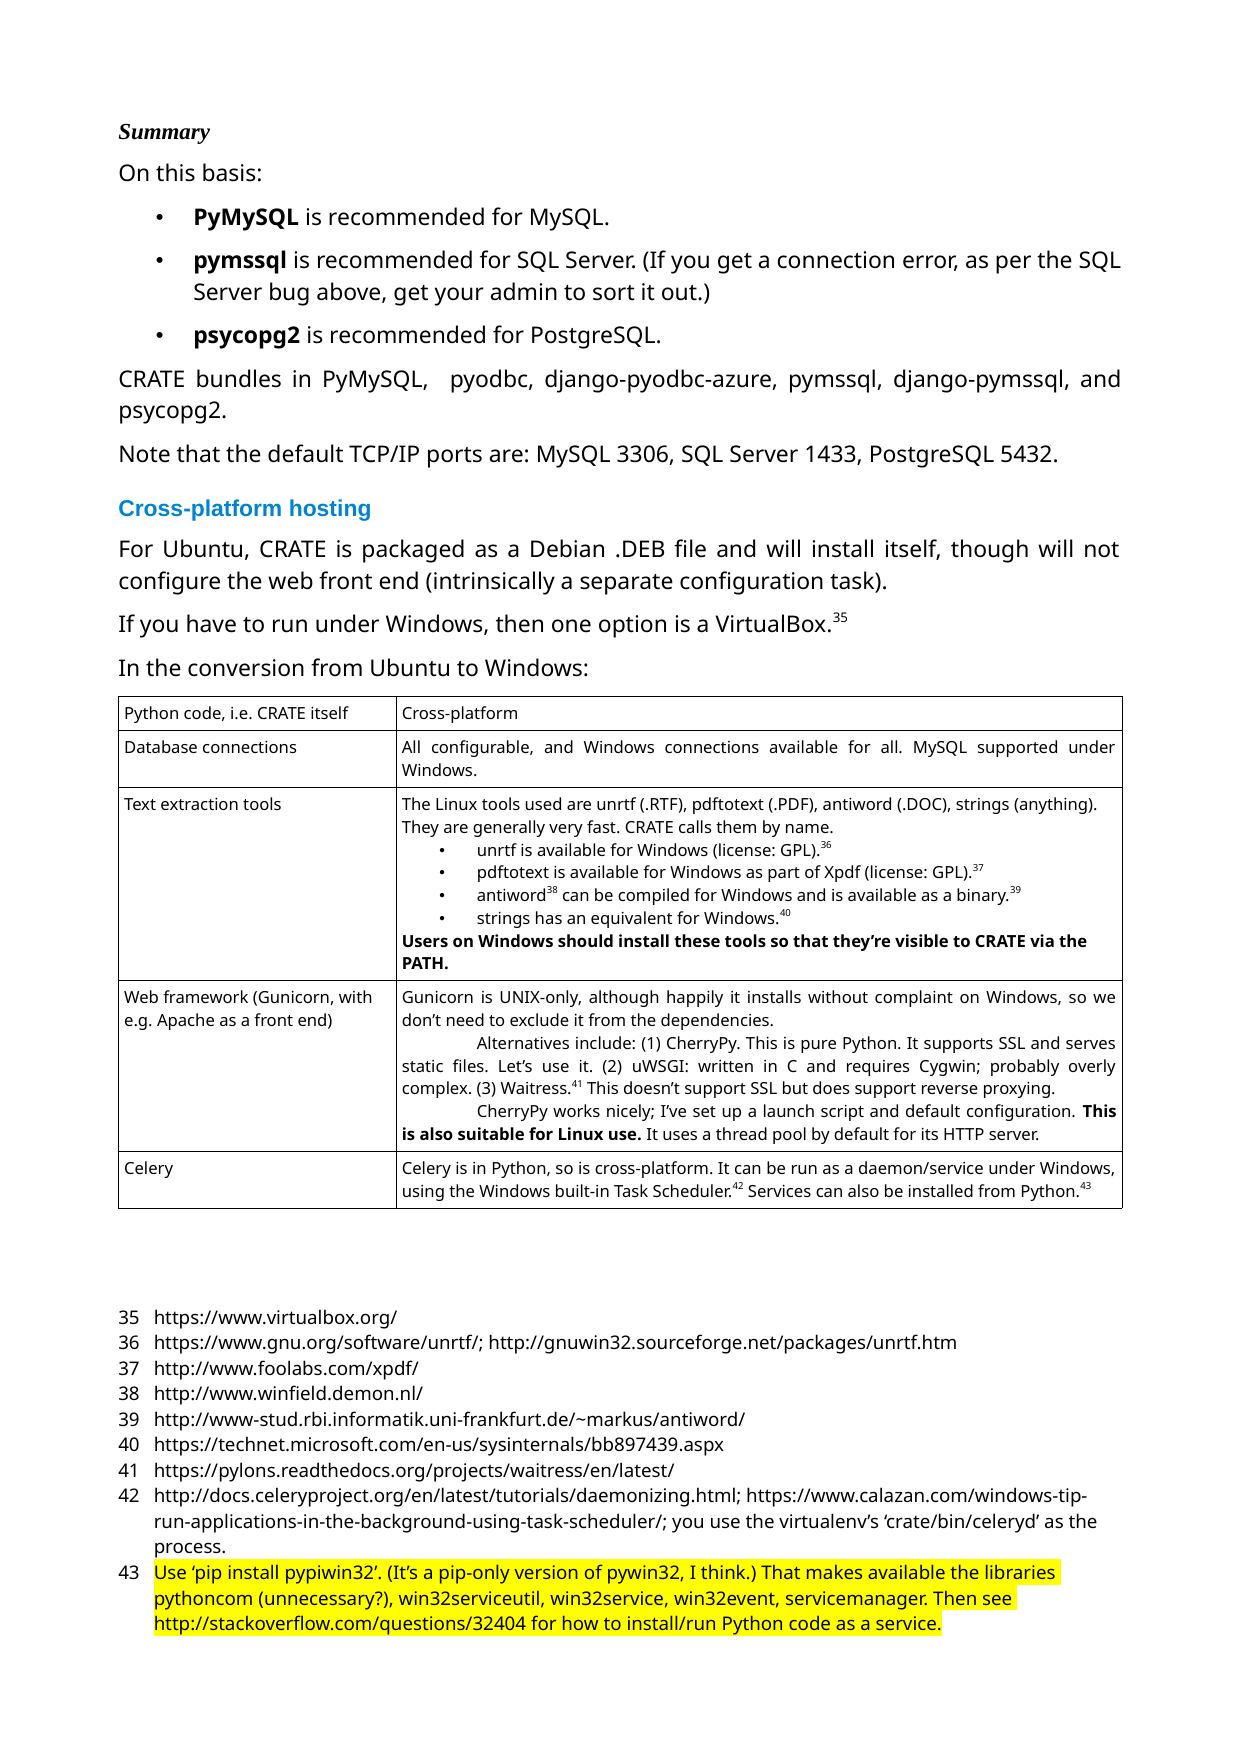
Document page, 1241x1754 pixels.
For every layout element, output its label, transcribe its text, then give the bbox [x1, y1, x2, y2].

table_cell Web framework (Gunicorn, with e.g. Apache as a front end) [119, 981, 396, 1151]
table_cell Database connections [119, 731, 396, 787]
table_cell Text extraction tools [119, 788, 396, 980]
subtitle Summary [118, 118, 1122, 144]
table_cell Celery [119, 1152, 396, 1208]
table_cell All configurable, and Windows connections available for all. MySQL supported under Windows. [397, 731, 1122, 787]
text https://www.virtualbox.org/ [118, 1304, 1122, 1329]
table_header Python code, i.e. CRATE itself [119, 697, 396, 730]
text If you have to run under Windows, then one option is a VirtualBox. [118, 608, 1122, 639]
list psycopg2 is recommended for PostgreSQL. [156, 319, 1122, 351]
text Note that the default TCP/IP ports are: MySQL 3306, SQL Server 1433, PostgreSQL 5432. [118, 438, 1122, 469]
table_cell The Linux tools used are unrtf (.RTF), pdftotext (.PDF), antiword (.DOC), strings (anything). They are generally very fast. CRATE calls them by name. unrtf is available for Windows (license: GPL). pdftotext is available for Windows as part of Xpdf (license: GPL). antiword can be compiled for Windows and is available as a binary. strings has an equivalent for Windows. Users on Windows should install these tools so that they’re visible to CRATE via the PATH. [397, 788, 1122, 980]
list PyMySQL is recommended for MySQL. [156, 201, 1122, 232]
table_header Cross-platform [397, 697, 1122, 730]
text In the conversion from Ubuntu to Windows: [118, 652, 1122, 683]
text On this basis: [118, 157, 1122, 188]
subtitle Cross-platform hosting [118, 494, 1122, 521]
table_cell Gunicorn is UNIX-only, although happily it installs without complaint on Windows, so we don’t need to exclude it from the dependencies. Alternatives include: (1) CherryPy. This is pure Python. It supports SSL and serves static files. Let’s use it. (2) uWSGI: written in C and requires Cygwin; probably overly complex. (3) Waitress. This doesn’t support SSL but does support reverse proxying. CherryPy works nicely; I’ve set up a launch script and default configuration. This is also suitable for Linux use. It uses a thread pool by default for its HTTP server. [397, 981, 1122, 1151]
table_cell Celery is in Python, so is cross-platform. It can be run as a daemon/service under Windows, using the Windows built-in Task Scheduler. Services can also be installed from Python. [397, 1152, 1122, 1208]
list pymssql is recommended for SQL Server. (If you get a connection error, as per the SQL Server bug above, get your admin to sort it out.) [156, 244, 1122, 307]
text CRATE bundles in PyMySQL, pyodbc, django-pyodbc-azure, pymssql, django-pymssql, and psycopg2. [118, 363, 1122, 426]
text For Ubuntu, CRATE is packaged as a Debian .DEB file and will install itself, though will not configure the web front end (intrinsically a separate configuration task). [118, 533, 1122, 596]
